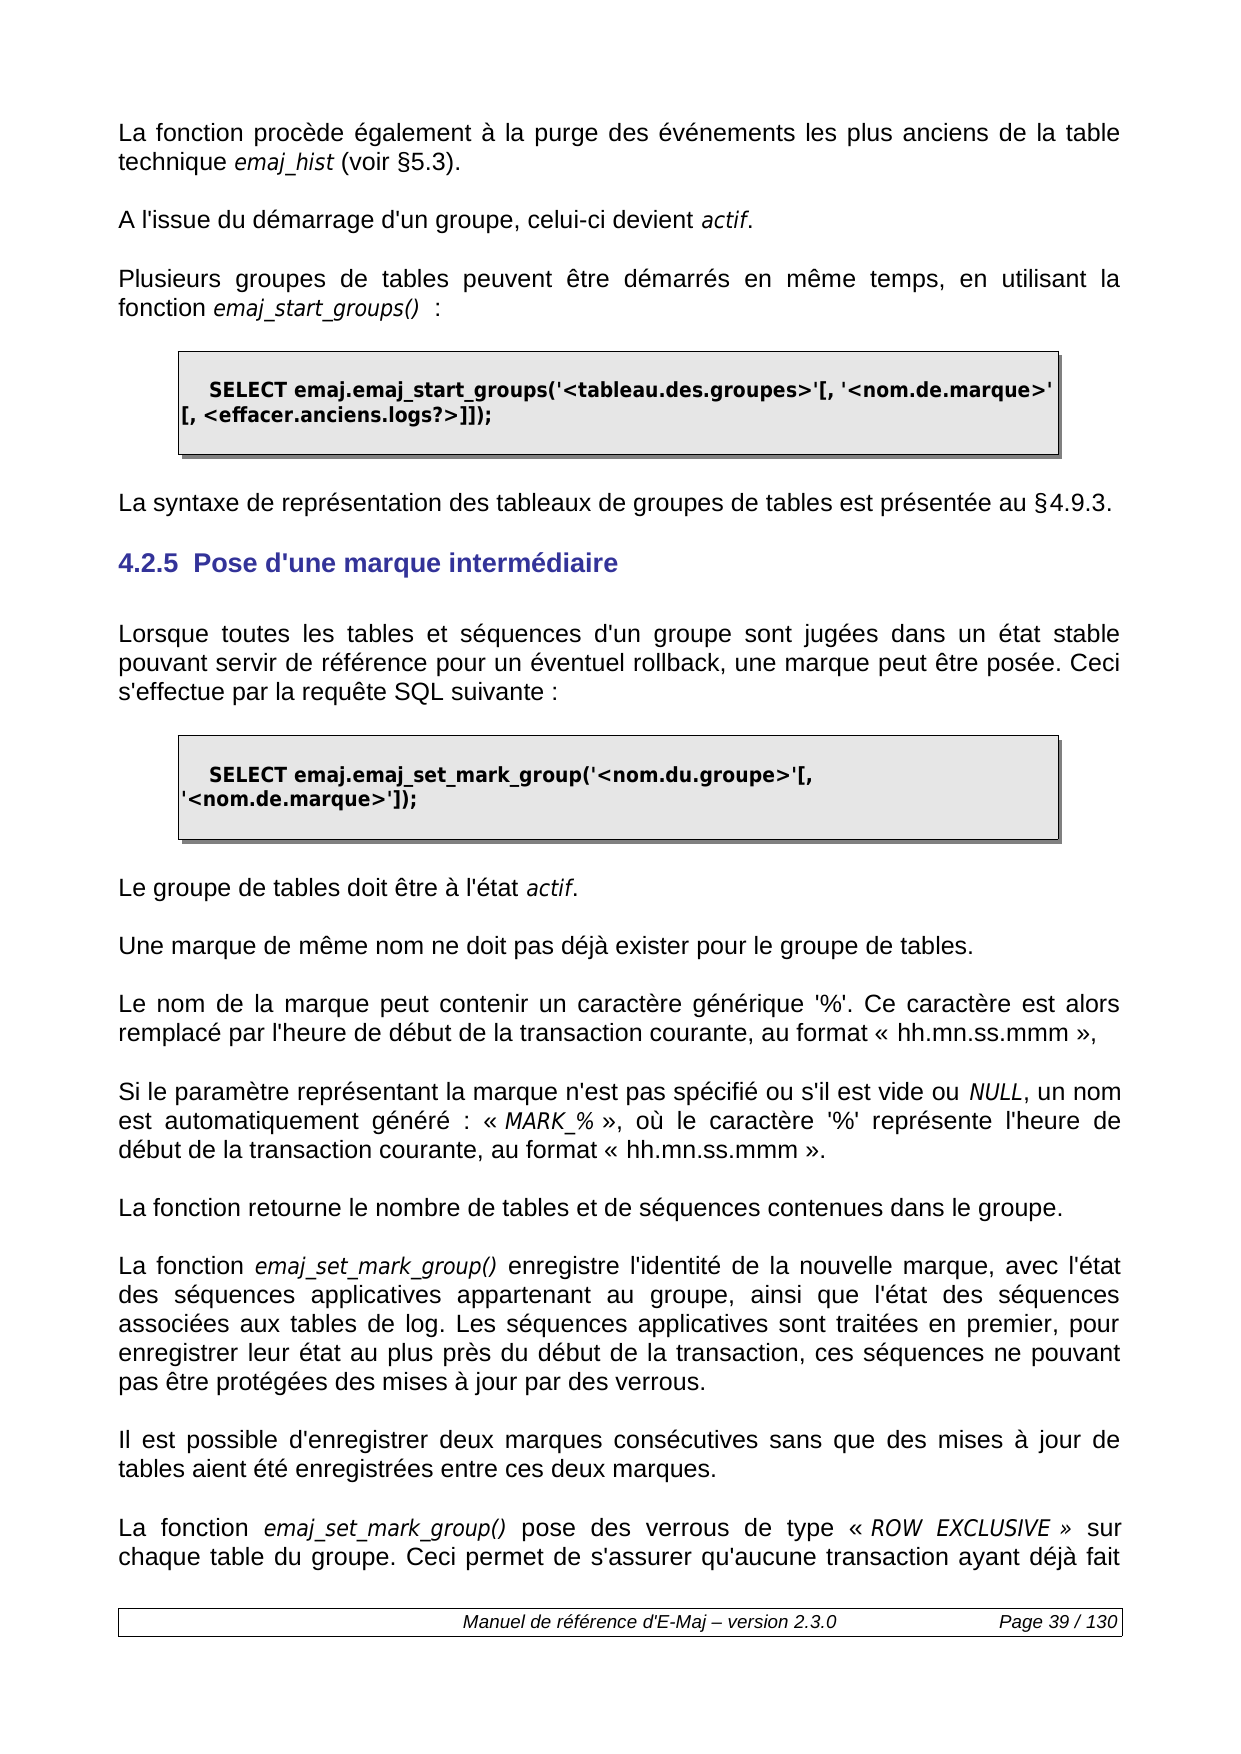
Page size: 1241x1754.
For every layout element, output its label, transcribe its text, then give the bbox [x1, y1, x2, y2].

text La fonction emaj_set_mark_group() pose des verrous de type « ROW EXCLUSIVE » sur chaque table du groupe. Ceci permet de s'assurer qu'aucune transaction ayant déjà fait [118, 1512, 1122, 1571]
text Le nom de la marque peut contenir un caractère générique '%'. Ce caractère est alors remplacé par l'heure de début de la transaction courante, au format « hh.mn.ss.mmm », [118, 989, 1122, 1047]
text SELECT emaj.emaj_set_mark_group('<nom.du.groupe>'[, '<nom.de.marque>']); [179, 760, 1058, 809]
text Plusieurs groupes de tables peuvent être démarrés en même temps, en utilisant la fonction emaj_start_groups() : [118, 263, 1122, 322]
text Le groupe de tables doit être à l'état actif. [118, 873, 1122, 902]
text Il est possible d'enregistrer deux marques consécutives sans que des mises à jour de tables aient été enregistrées entre ces deux marques. [118, 1425, 1122, 1483]
text Une marque de même nom ne doit pas déjà exister pour le groupe de tables. [118, 931, 1122, 960]
text SELECT emaj.emaj_start_groups('<tableau.des.groupes>'[, '<nom.de.marque>' [, <effacer.anciens.logs?>]]); [179, 375, 1058, 424]
text La syntaxe de représentation des tableaux de groupes de tables est présentée au §4.9.3. [118, 488, 1122, 517]
text La fonction procède également à la purge des événements les plus anciens de la table technique emaj_hist (voir §5.3). [118, 118, 1122, 176]
subtitle Pose d'une marque intermédiaire [118, 546, 1122, 577]
text Si le paramètre représentant la marque n'est pas spécifié ou s'il est vide ou NULL, un nom est automatiquement généré : « MARK_% », où le caractère '%' représente l'heure de début de la transaction courante, au format « hh.mn.ss.mmm ». [118, 1076, 1122, 1164]
text Lorsque toutes les tables et séquences d'un groupe sont jugées dans un état stable pouvant servir de référence pour un éventuel rollback, une marque peut être posée. Ceci s'effectue par la requête SQL suivante : [118, 619, 1122, 706]
text La fonction emaj_set_mark_group() enregistre l'identité de la nouvelle marque, avec l'état des séquences applicatives appartenant au groupe, ainsi que l'état des séquences associées aux tables de log. Les séquences applicatives sont traitées en premier, pour enregistrer leur état au plus près du début de la transaction, ces séquences ne pouvant pas être protégées des mises à jour par des verrous. [118, 1251, 1122, 1396]
text La fonction retourne le nombre de tables et de séquences contenues dans le groupe. [118, 1193, 1122, 1222]
text A l'issue du démarrage d'un groupe, celui-ci devient actif. [118, 205, 1122, 234]
